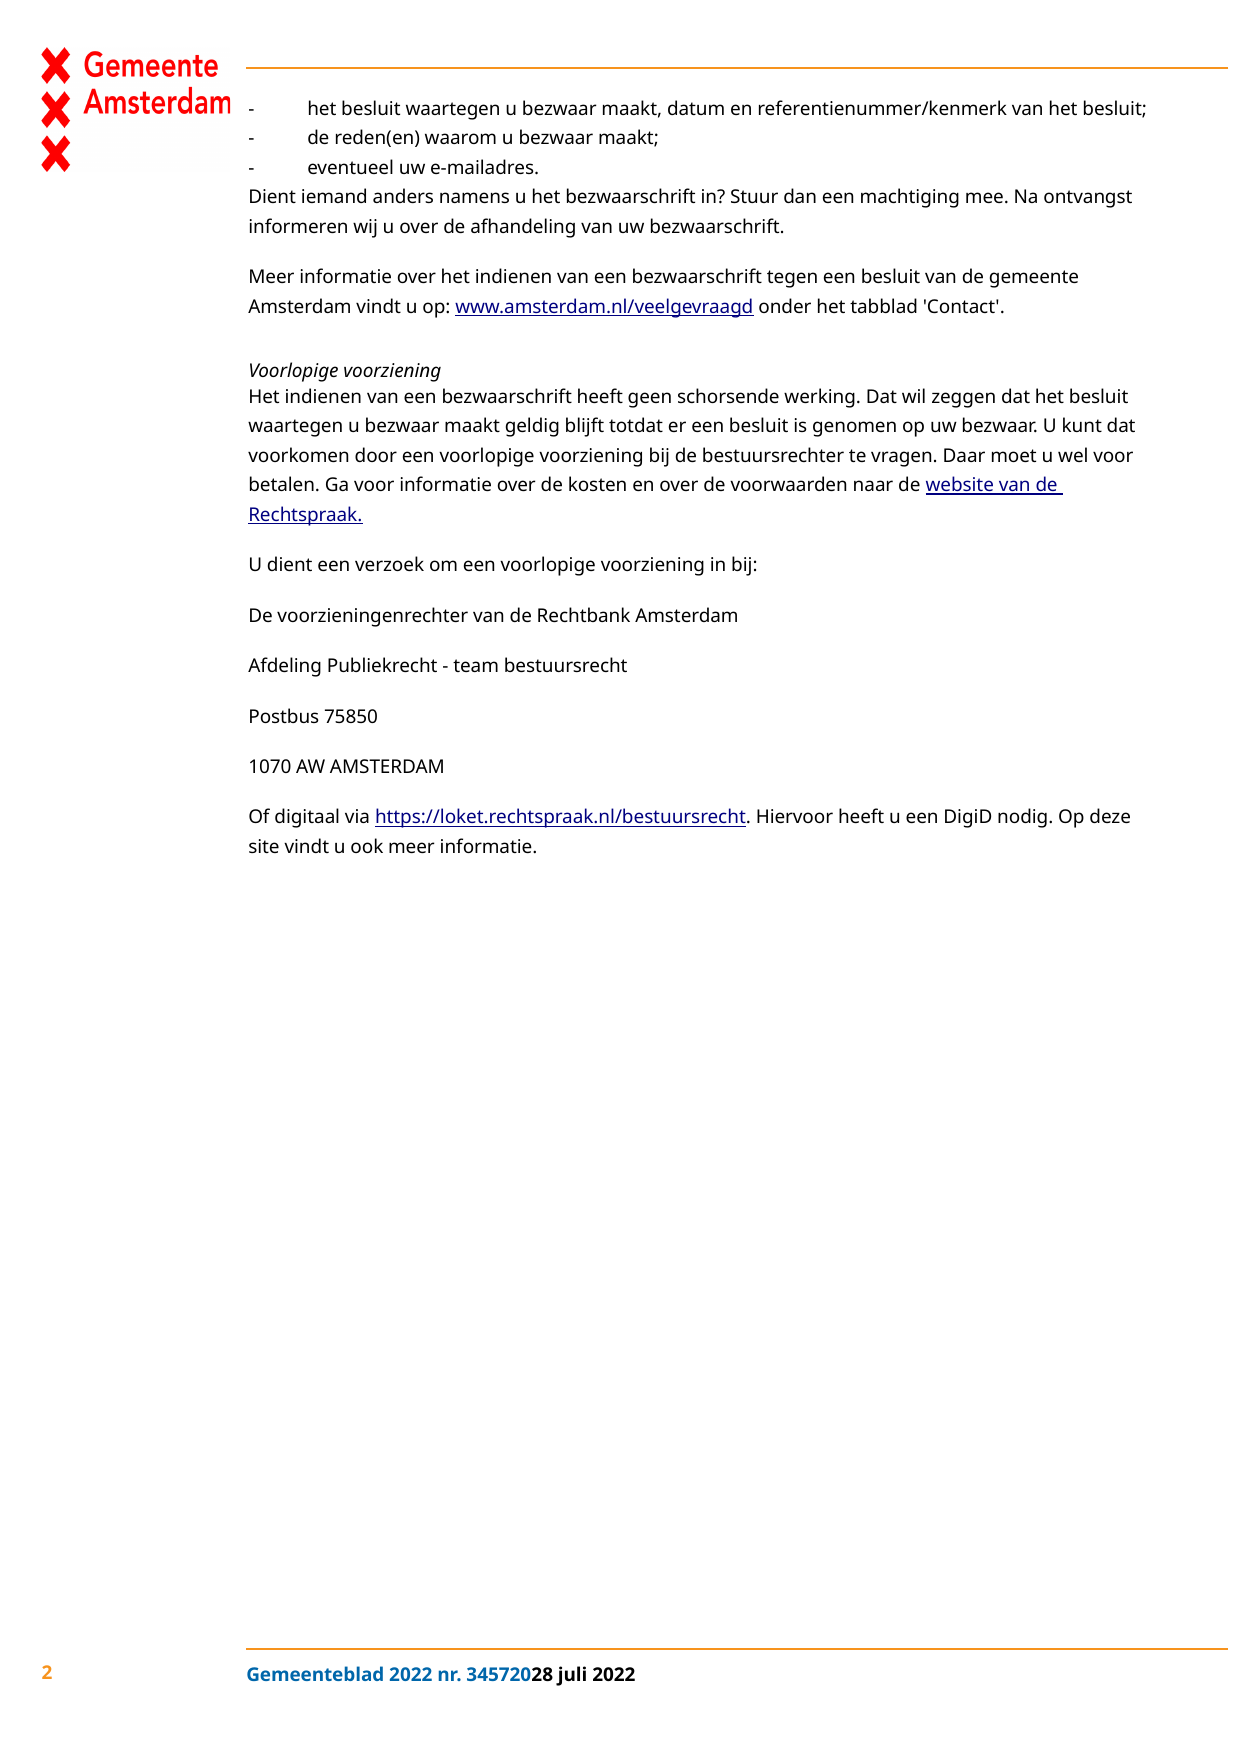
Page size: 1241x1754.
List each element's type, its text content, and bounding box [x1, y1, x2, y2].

list de reden(en) waarom u bezwaar maakt; [248, 124, 1152, 150]
text Afdeling Publiekrecht - team bestuursrecht [248, 652, 1152, 678]
list eventueel uw e-mailadres. [248, 154, 1152, 180]
text Dient iemand anders namens u het bezwaarschrift in? Stuur dan een machtiging mee. Na ontvangst informeren wij u over de afhandeling van uw bezwaarschrift. [248, 183, 1152, 239]
text Voorlopige voorziening [248, 357, 1152, 383]
text 1070 AW AMSTERDAM [248, 753, 1152, 779]
text Het indienen van een bezwaarschrift heeft geen schorsende werking. Dat wil zeggen dat het besluit waartegen u bezwaar maakt geldig blijft totdat er een besluit is genomen op uw bezwaar. U kunt dat voorkomen door een voorlopige voorziening bij de bestuursrechter te vragen. Daar moet u wel voor betalen. Ga voor informatie over de kosten en over de voorwaarden naar de website van de Rechtspraak. [248, 383, 1152, 527]
text Of digitaal via https://loket.rechtspraak.nl/bestuursrecht. Hiervoor heeft u een DigiD nodig. Op deze site vindt u ook meer informatie. [248, 804, 1152, 859]
list het besluit waartegen u bezwaar maakt, datum en referentienummer/kenmerk van het besluit; [248, 95, 1152, 121]
text U dient een verzoek om een voorlopige voorziening in bij: [248, 552, 1152, 577]
text De voorzieningenrechter van de Rechtbank Amsterdam [248, 602, 1152, 628]
text Postbus 75850 [248, 703, 1152, 728]
text Meer informatie over het indienen van een bezwaarschrift tegen een besluit van de gemeente Amsterdam vindt u op: www.amsterdam.nl/veelgevraagd onder het tabblad 'Contact'. [248, 263, 1152, 319]
picture [41, 47, 231, 172]
